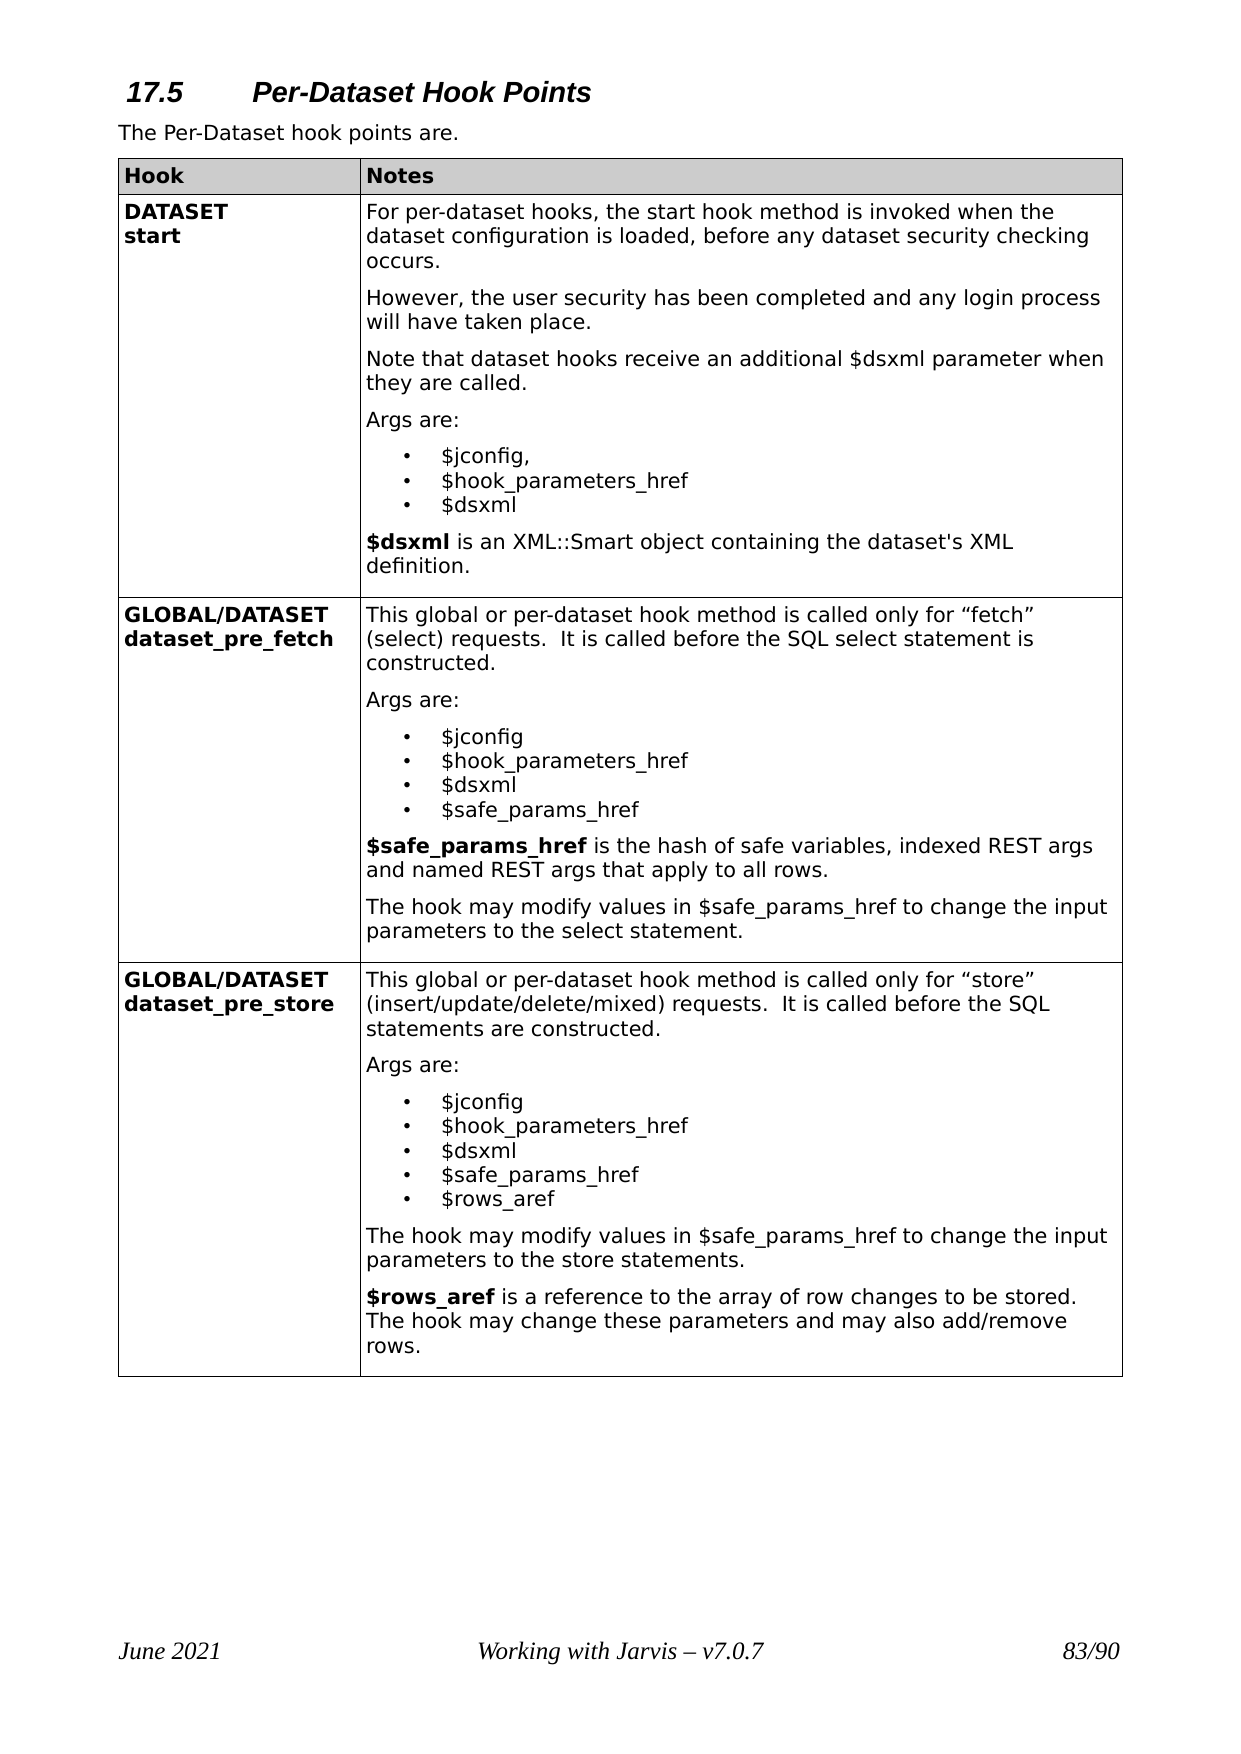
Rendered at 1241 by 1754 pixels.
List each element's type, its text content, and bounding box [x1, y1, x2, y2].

subtitle Per-Dataset Hook Points [118, 75, 1122, 108]
table_header Notes [361, 159, 1122, 194]
text The Per-Dataset hook points are. [118, 121, 1122, 145]
table_cell For per-dataset hooks, the start hook method is invoked when the dataset configuration is loaded, before any dataset security checking occurs. However, the user security has been completed and any login process will have taken place. Note that dataset hooks receive an additional $dsxml parameter when they are called. Args are: $jconfig, $hook_parameters_href $dsxml $dsxml is an XML::Smart object containing the dataset's XML definition. [361, 195, 1122, 596]
table_header Hook [119, 159, 360, 194]
table_cell GLOBAL/DATASET dataset_pre_store [119, 963, 360, 1376]
table_cell This global or per-dataset hook method is called only for “fetch” (select) requests. It is called before the SQL select statement is constructed. Args are: $jconfig $hook_parameters_href $dsxml $safe_params_href $safe_params_href is the hash of safe variables, indexed REST args and named REST args that apply to all rows. The hook may modify values in $safe_params_href to change the input parameters to the select statement. [361, 598, 1122, 962]
table_cell DATASET start [119, 195, 360, 596]
table_cell This global or per-dataset hook method is called only for “store” (insert/update/delete/mixed) requests. It is called before the SQL statements are constructed. Args are: $jconfig $hook_parameters_href $dsxml $safe_params_href $rows_aref The hook may modify values in $safe_params_href to change the input parameters to the store statements. $rows_aref is a reference to the array of row changes to be stored. The hook may change these parameters and may also add/remove rows. [361, 963, 1122, 1376]
table_cell GLOBAL/DATASET dataset_pre_fetch [119, 598, 360, 962]
